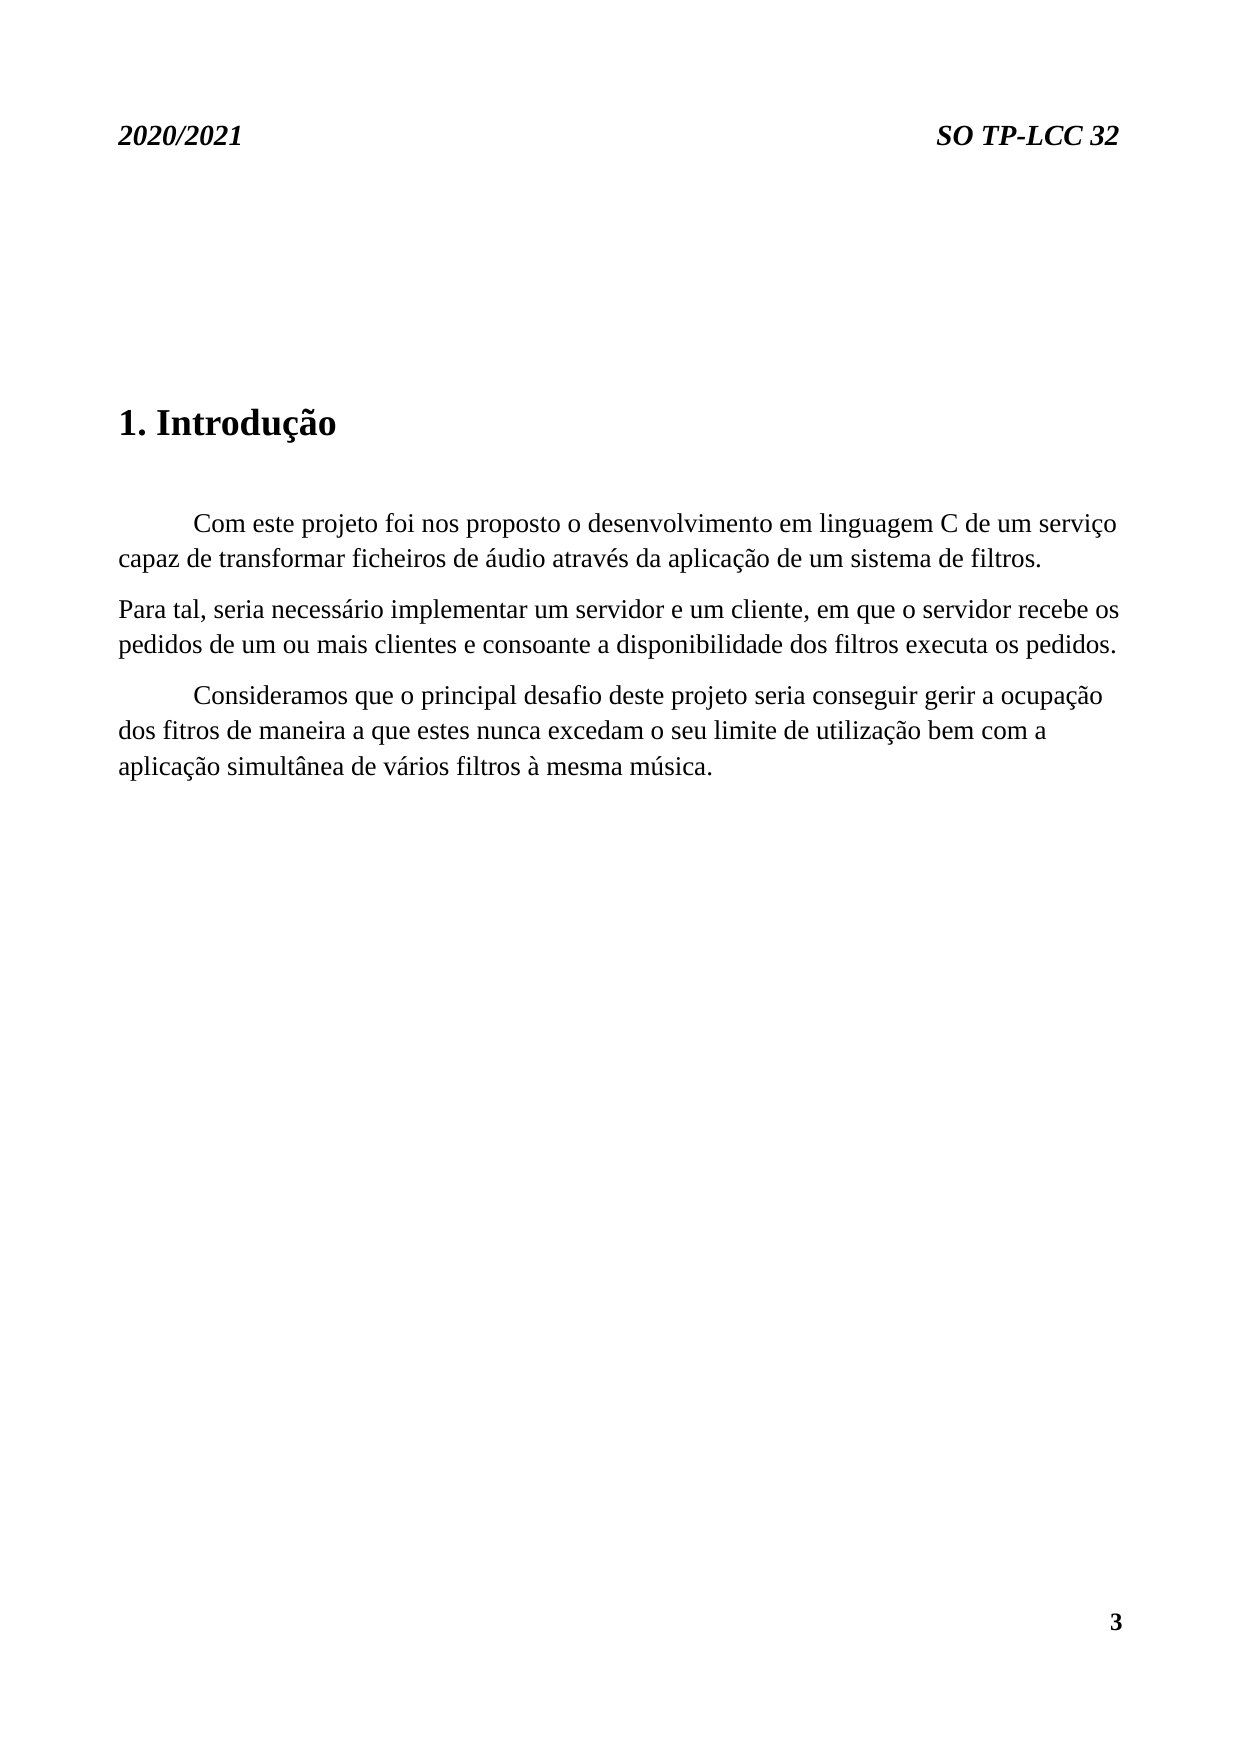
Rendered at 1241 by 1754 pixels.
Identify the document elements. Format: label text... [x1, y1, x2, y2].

subtitle 1. Introdução [118, 400, 1122, 444]
text Para tal, seria necessário implementar um servidor e um cliente, em que o servidor recebe os pedidos de um ou mais clientes e consoante a disponibilidade dos filtros executa os pedidos. [118, 593, 1122, 659]
text Consideramos que o principal desafio deste projeto seria conseguir gerir a ocupação dos fitros de maneira a que estes nunca excedam o seu limite de utilização bem com a aplicação simultânea de vários filtros à mesma música. [118, 679, 1122, 781]
text Com este projeto foi nos proposto o desenvolvimento em linguagem C de um serviço capaz de transformar ficheiros de áudio através da aplicação de um sistema de filtros. [118, 507, 1122, 573]
